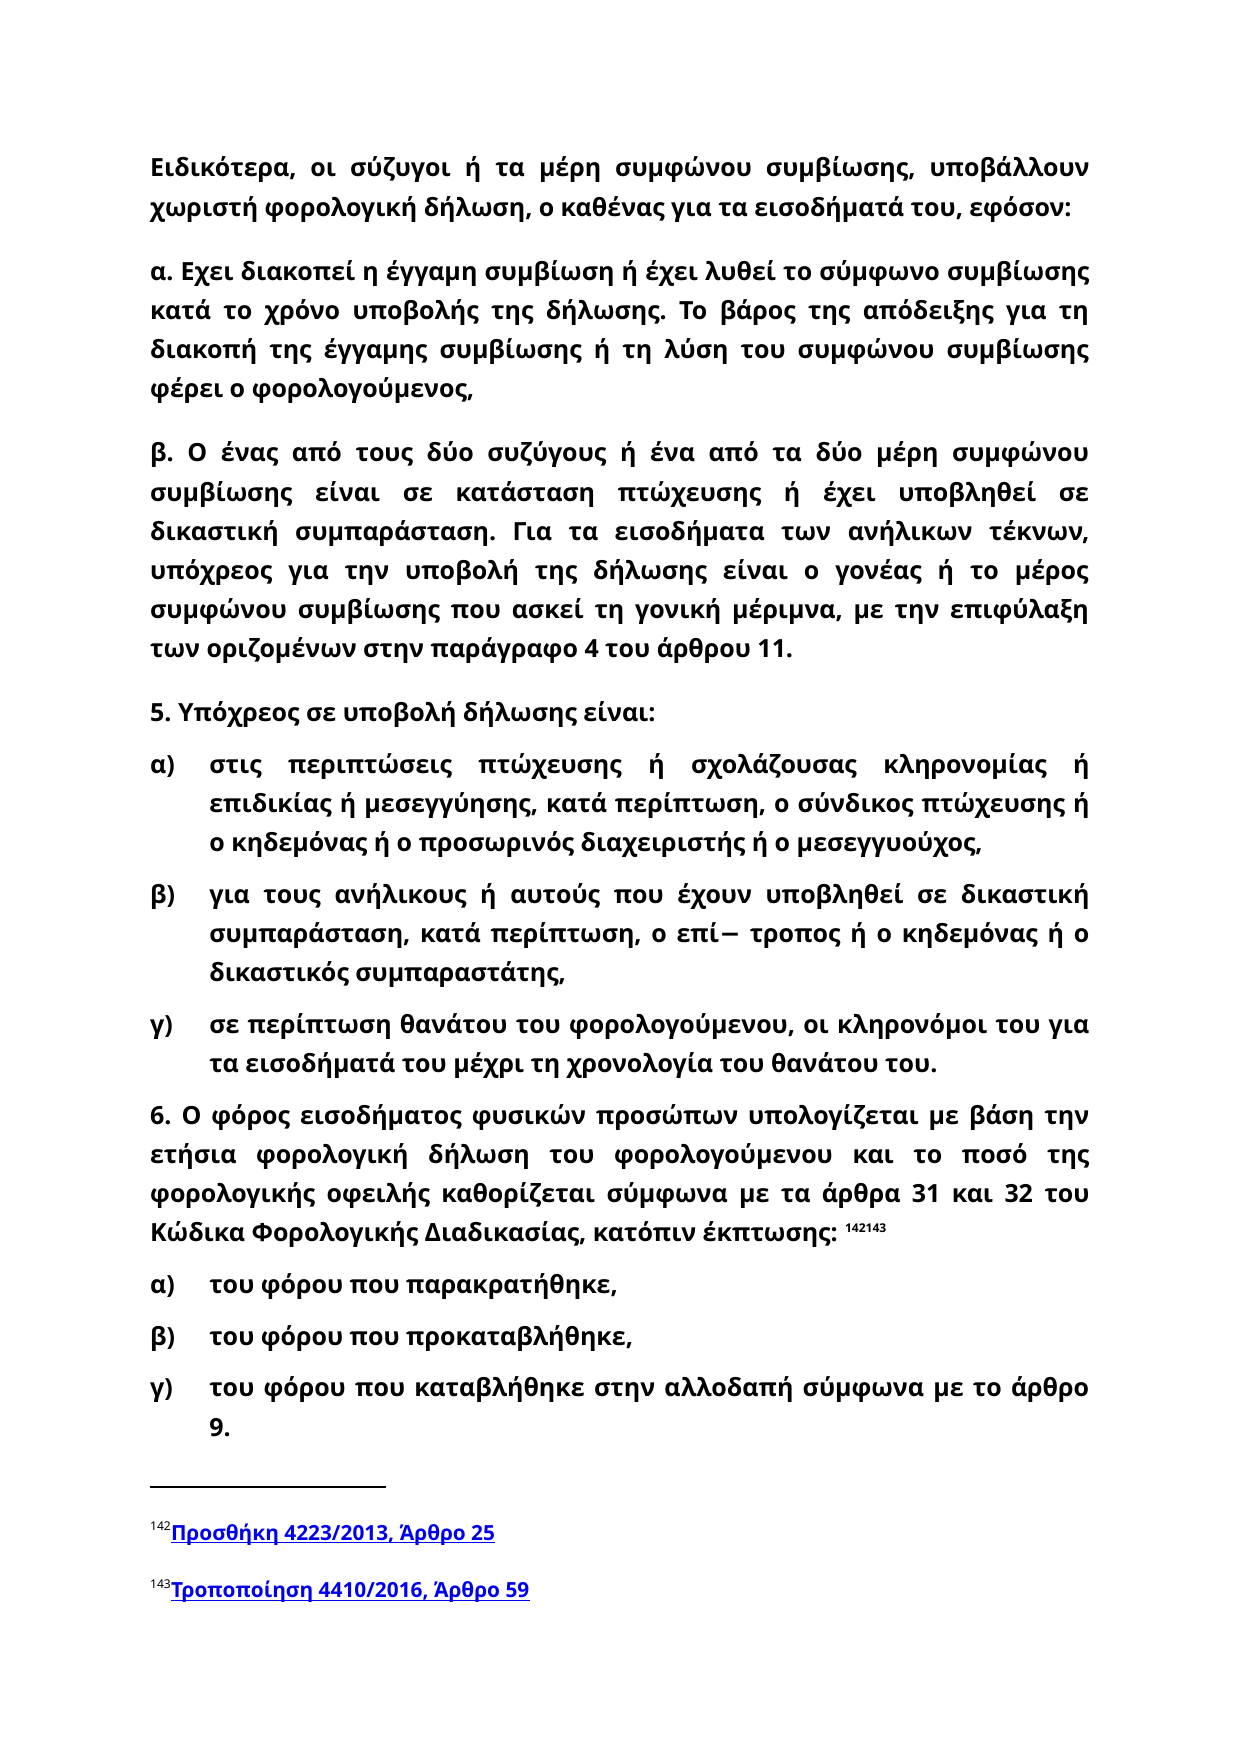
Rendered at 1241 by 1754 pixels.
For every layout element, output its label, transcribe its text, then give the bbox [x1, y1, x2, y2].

text β. Ο ένας από τους δύο συζύγους ή ένα από τα δύο μέρη συμφώνου συμβίωσης είναι σε κατάσταση πτώχευσης ή έχει υποβληθεί σε δικαστική συμπαράσταση. Για τα εισοδήματα των ανήλικων τέκνων, υπόχρεος για την υποβολή της δήλωσης είναι ο γονέας ή το μέρος συμφώνου συμβίωσης που ασκεί τη γονική μέριμνα, με την επιφύλαξη των οριζομένων στην παράγραφο 4 του άρθρου 11. [150, 435, 1090, 665]
list α) του φόρου που παρακρατήθηκε, [150, 1267, 1090, 1301]
list γ) του φόρου που καταβλήθηκε στην αλλοδαπή σύμφωνα με το άρθρο 9. [150, 1370, 1090, 1443]
text Προσθήκη 4223/2013, Άρθρο 25 [150, 1518, 1090, 1546]
text α. Εχει διακοπεί η έγγαμη συμβίωση ή έχει λυθεί το σύμφωνο συμβίωσης κατά το χρόνο υποβολής της δήλωσης. Το βάρος της απόδειξης για τη διακοπή της έγγαμης συμβίωσης ή τη λύση του συμφώνου συμβίωσης φέρει ο φορολογούμενος, [150, 253, 1090, 405]
list γ) σε περίπτωση θανάτου του φορολογούμενου, οι κληρονόμοι του για τα εισοδήματά του μέχρι τη χρονολογία του θανάτου του. [150, 1007, 1090, 1080]
list β) του φόρου που προκαταβλήθηκε, [150, 1318, 1090, 1352]
list α) στις περιπτώσεις πτώχευσης ή σχολάζουσας κληρονομίας ή επιδικίας ή μεσεγγύησης, κατά περίπτωση, ο σύνδικος πτώχευσης ή ο κηδεμόνας ή ο προσωρινός διαχειριστής ή ο μεσεγγυούχος, [150, 747, 1090, 859]
text Ειδικότερα, οι σύζυγοι ή τα μέρη συμφώνου συμβίωσης, υποβάλλουν χωριστή φορολογική δήλωση, ο καθένας για τα εισοδήματά του, εφόσον: [150, 150, 1090, 223]
text 6. Ο φόρος εισοδήματος φυσικών προσώπων υπολογίζεται με βάση την ετήσια φορολογική δήλωση του φορολογούμενου και το ποσό της φορολογικής οφειλής καθορίζεται σύμφωνα με τα άρθρα 31 και 32 του Κώδικα Φορολογικής Διαδικασίας, κατόπιν έκπτωσης: [150, 1097, 1090, 1249]
text Τροποποίηση 4410/2016, Άρθρο 59 [150, 1576, 1090, 1604]
list β) για τους ανήλικους ή αυτούς που έχουν υποβληθεί σε δικαστική συμπαράσταση, κατά περίπτωση, ο επί− τροπος ή ο κηδεμόνας ή ο δικαστικός συμπαραστάτης, [150, 877, 1090, 989]
text 5. Υπόχρεος σε υποβολή δήλωσης είναι: [150, 695, 1090, 729]
